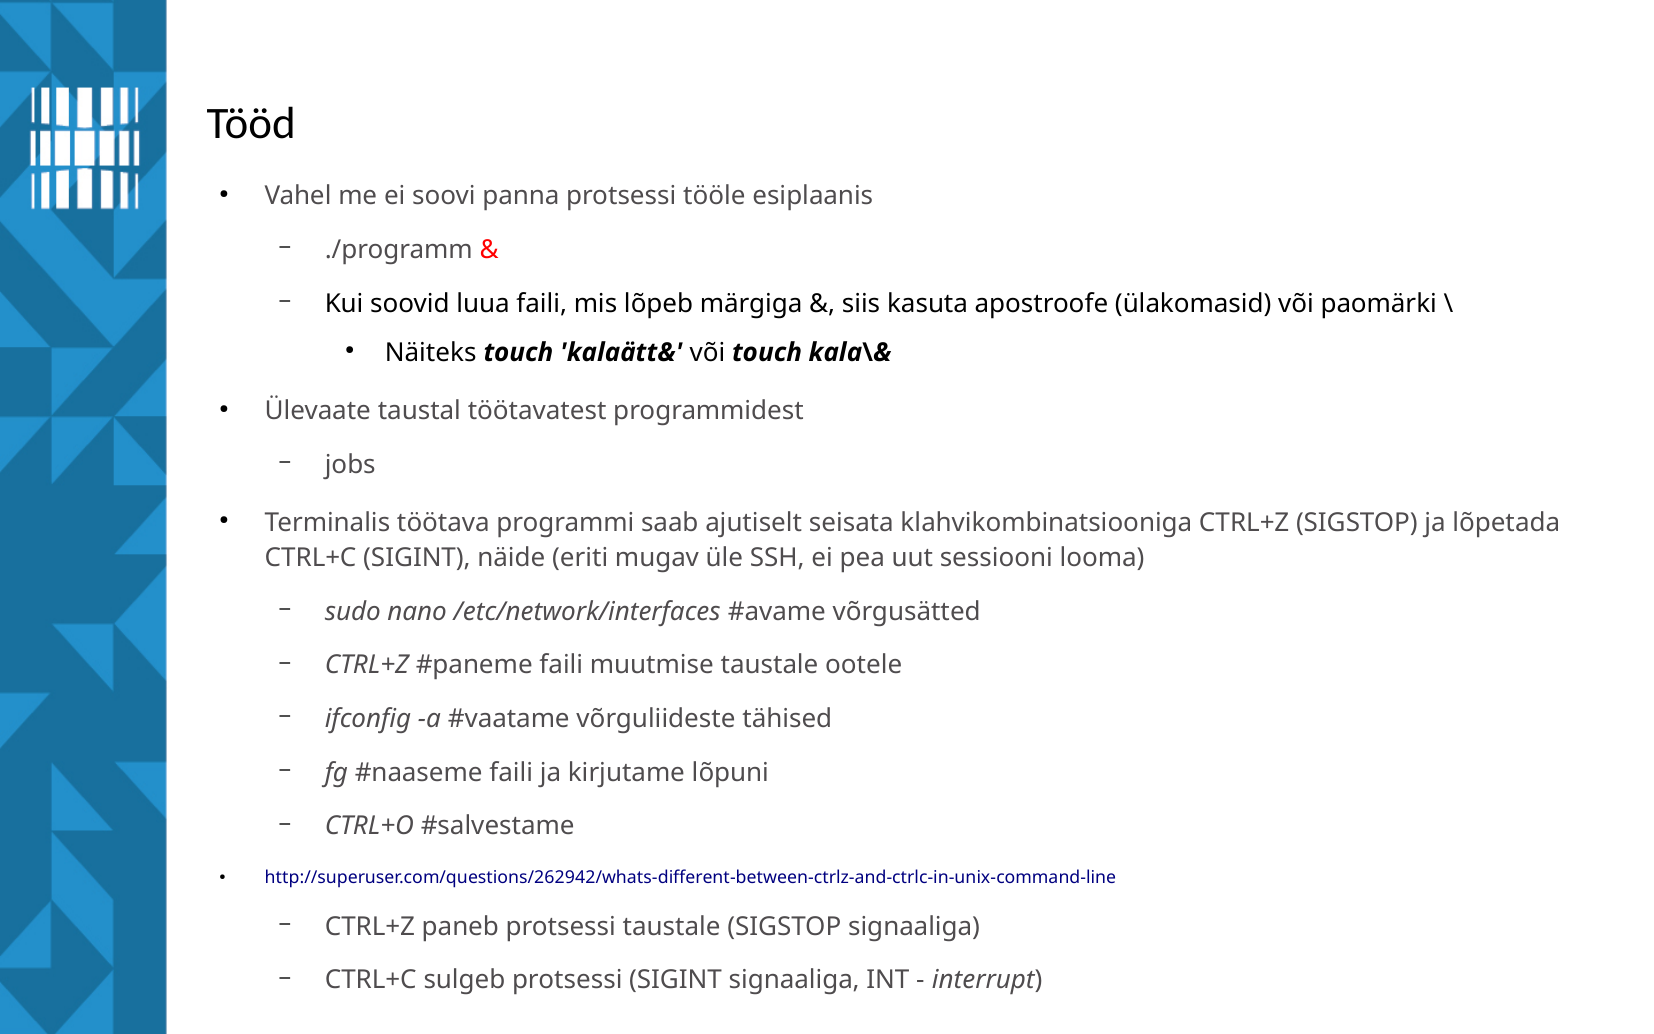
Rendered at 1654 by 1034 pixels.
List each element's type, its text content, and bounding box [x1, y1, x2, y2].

picture [42, 108, 132, 208]
list Vahel me ei soovi panna protsessi tööle esiplaanis ./programm & Kui soovid luua faili, mis lõpeb märgiga &, siis kasuta apostroofe (ülakomasid) või paomärki \ Näiteks touch 'kalaätt&' või touch kala\& Ülevaate taustal töötavatest programmidest jobs Terminalis töötava programmi saab ajutiselt seisata klahvikombinatsiooniga CTRL+Z (SIGSTOP) ja lõpetada CTRL+C (SIGINT), näide (eriti mugav üle SSH, ei pea uut sessiooni looma) sudo nano /etc/network/interfaces #avame võrgusätted CTRL+Z #paneme faili muutmise taustale ootele ifconfig -a #vaatame võrguliideste tähised fg #naaseme faili ja kirjutame lõpuni CTRL+O #salvestame http://superuser.com/questions/262942/whats-different-between-ctrlz-and-ctrlc-in-unix-command-line CTRL+Z paneb protsessi taustale (SIGSTOP signaaliga) CTRL+C sulgeb protsessi (SIGINT signaaliga, INT - interrupt) [204, 177, 1625, 1004]
title Tööd [206, 41, 1565, 177]
